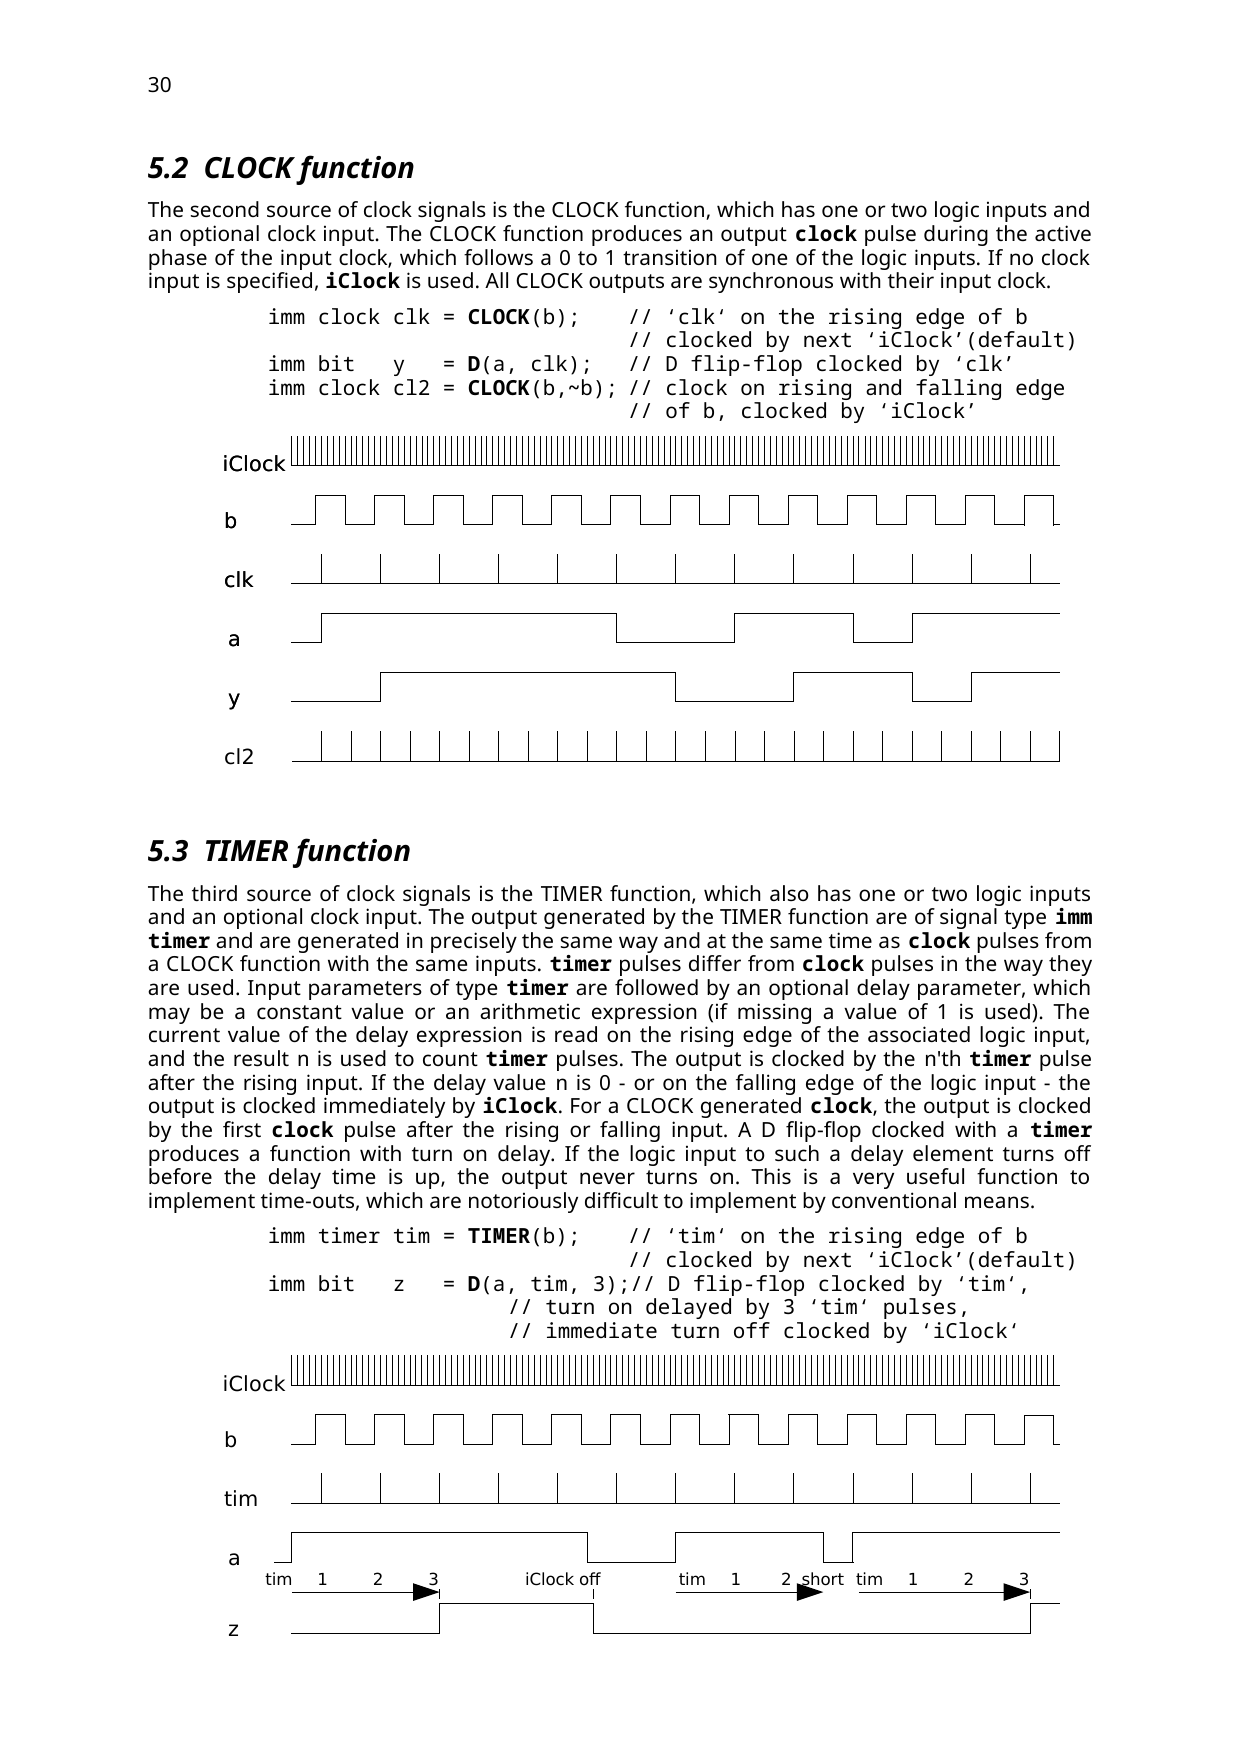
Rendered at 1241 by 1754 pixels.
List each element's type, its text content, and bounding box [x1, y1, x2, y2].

subtitle TIMER function [148, 831, 1092, 870]
text imm timer tim = TIMER(b); // ‘tim‘ on the rising edge of b // clocked by next ‘iClock’(default) imm bit z = D(a, tim, 3);// D flip-flop clocked by ‘tim‘, // turn on delayed by 3 ‘tim‘ pulses, // immediate turn off clocked by ‘iClock‘ [268, 1225, 1092, 1343]
subtitle CLOCK function [148, 148, 1092, 187]
text The second source of clock signals is the CLOCK function, which has one or two logic inputs and an optional clock input. The CLOCK function produces an output clock pulse during the active phase of the input clock, which follows a 0 to 1 transition of one of the logic inputs. If no clock input is specified, iClock is used. All CLOCK outputs are synchronous with their input clock. [148, 199, 1092, 293]
text The third source of clock signals is the TIMER function, which also has one or two logic inputs and an optional clock input. The output generated by the TIMER function are of signal type imm timer and are generated in precisely the same way and at the same time as clock pulses from a CLOCK function with the same inputs. timer pulses differ from clock pulses in the way they are used. Input parameters of type timer are followed by an optional delay parameter, which may be a constant value or an arithmetic expression (if missing a value of 1 is used). The current value of the delay expression is read on the rising edge of the associated logic input, and the result n is used to count timer pulses. The output is clocked by the n'th timer pulse after the rising input. If the delay value n is 0 - or on the falling edge of the logic input - the output is clocked immediately by iClock. For a CLOCK generated clock, the output is clocked by the first clock pulse after the rising or falling input. A D flip-flop clocked with a timer produces a function with turn on delay. If the logic input to such a delay element turns off before the delay time is up, the output never turns on. This is a very useful function to implement time-outs, which are notoriously difficult to implement by conventional means. [148, 882, 1092, 1213]
text imm clock clk = CLOCK(b); // ‘clk‘ on the rising edge of b // clocked by next ‘iClock’(default) imm bit y = D(a, clk); // D flip-flop clocked by ‘clk’ imm clock cl2 = CLOCK(b,~b); // clock on rising and falling edge // of b, clocked by ‘iClock’ [268, 305, 1092, 423]
